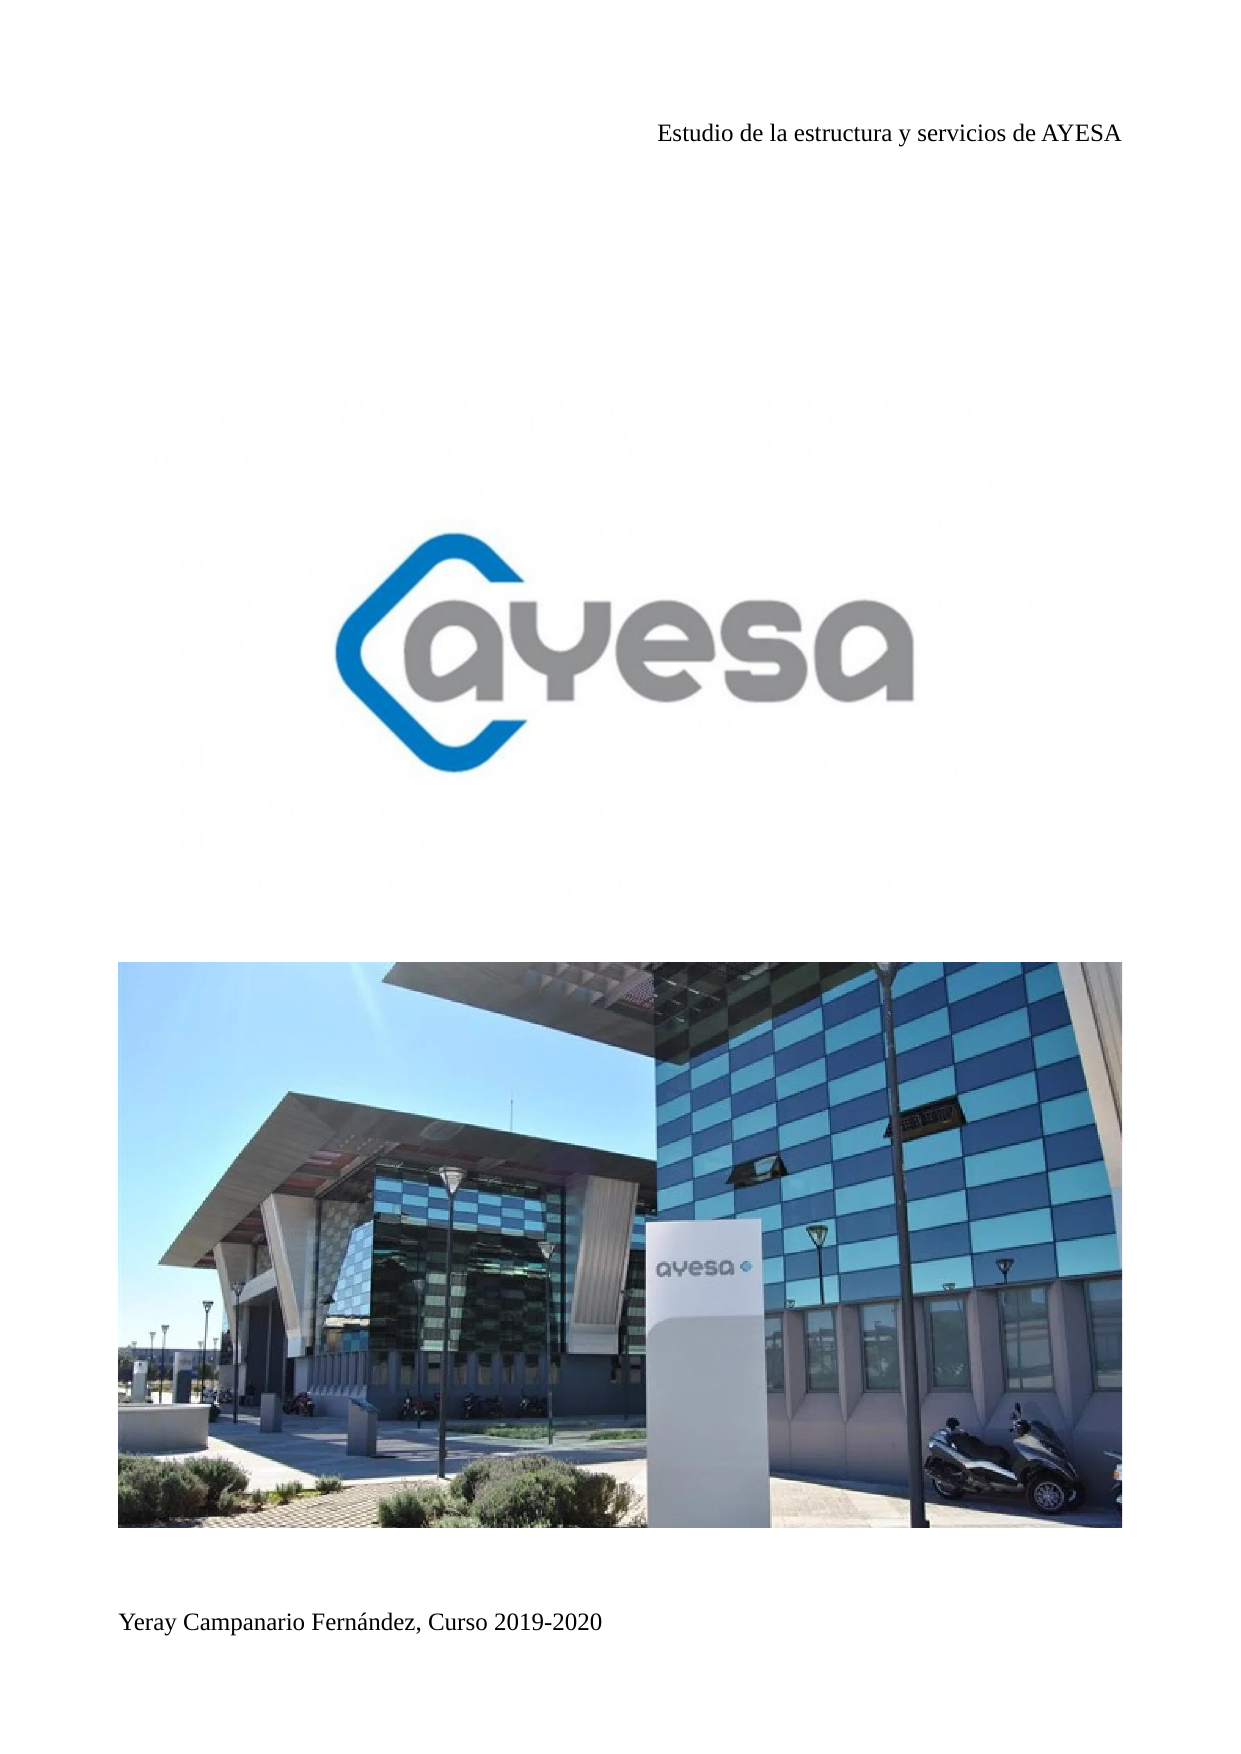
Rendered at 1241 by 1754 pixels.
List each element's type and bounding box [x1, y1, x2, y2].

picture [151, 377, 1089, 906]
picture [118, 962, 1123, 1528]
